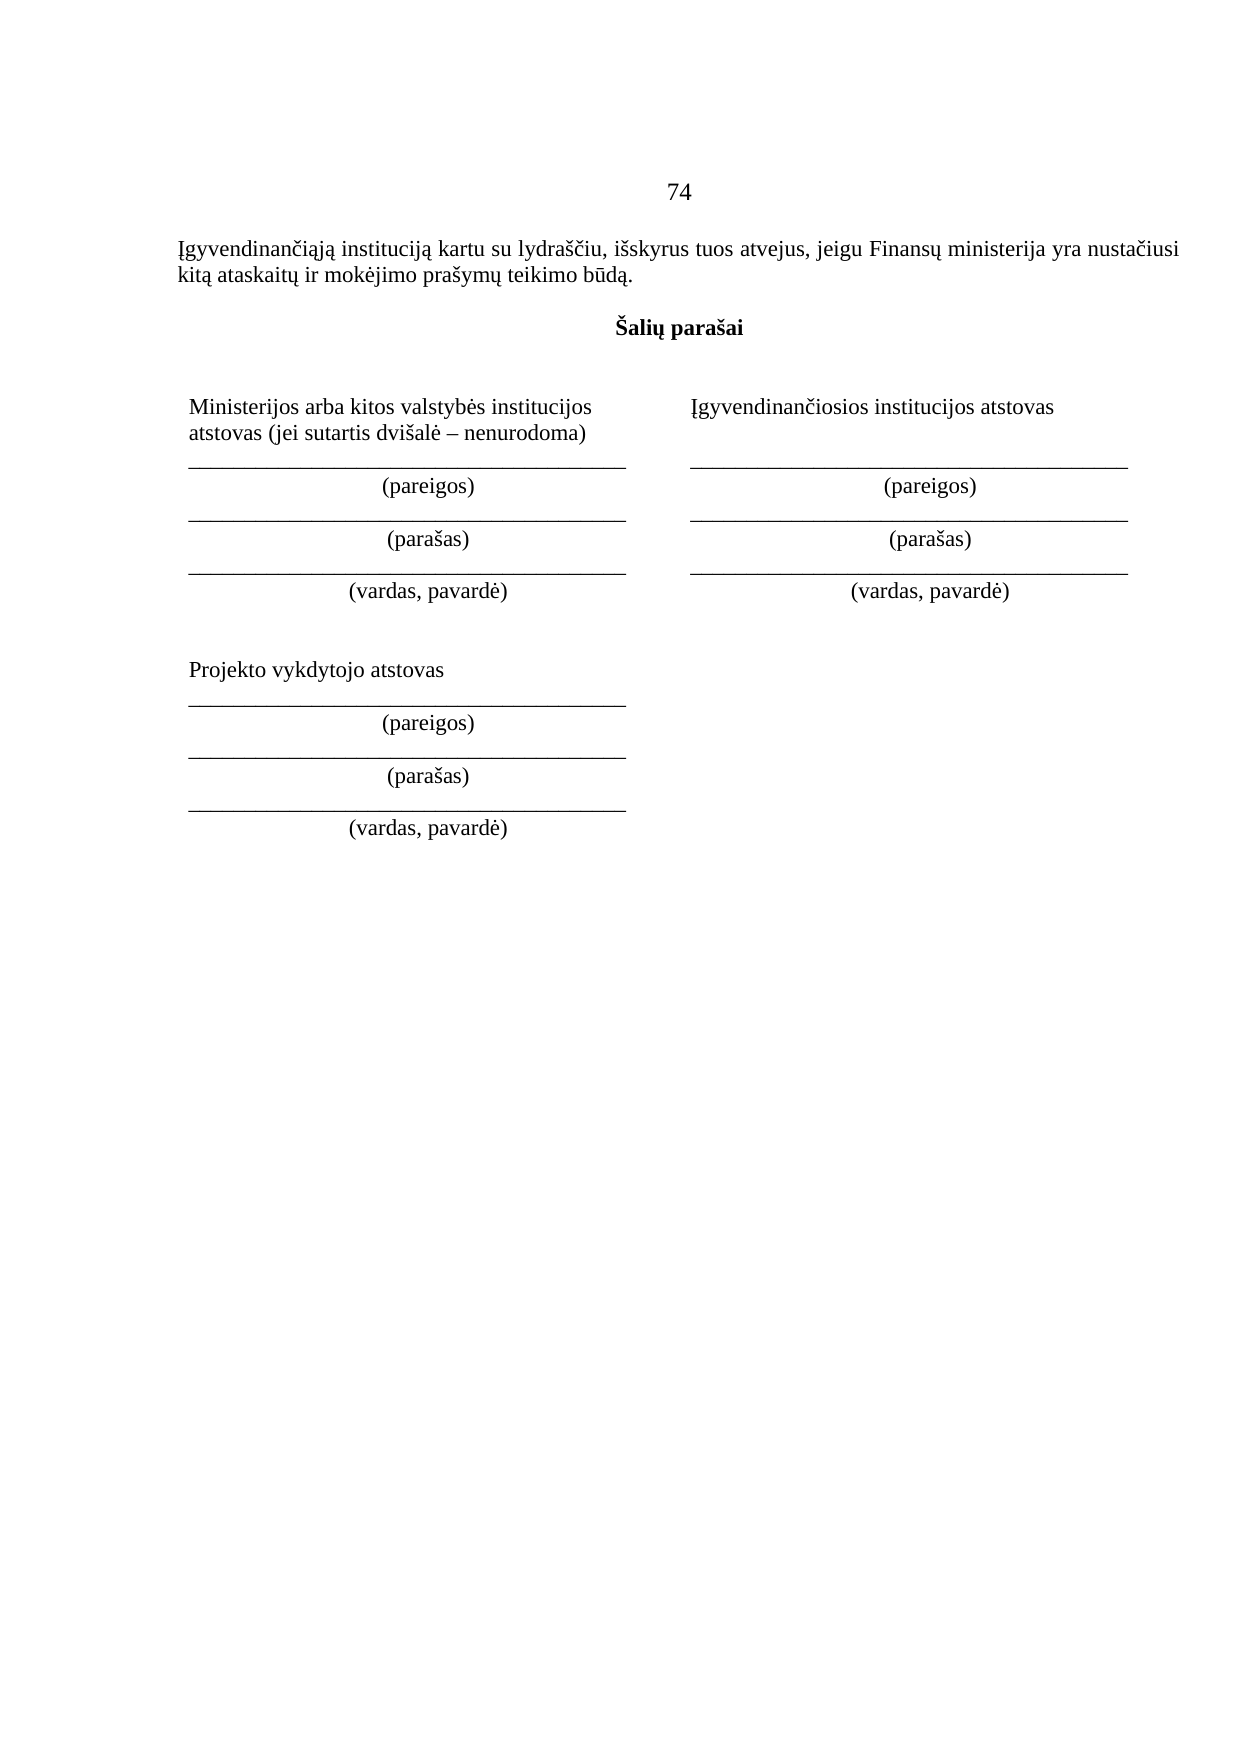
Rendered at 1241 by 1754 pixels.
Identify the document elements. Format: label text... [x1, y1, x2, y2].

text Šalių parašai [177, 314, 1181, 340]
text Įgyvendinančiąją instituciją kartu su lydraščiu, išskyrus tuos atvejus, jeigu Finansų ministerija yra nustačiusi kitą ataskaitų ir mokėjimo prašymų teikimo būdą. [177, 235, 1181, 287]
table_cell (vardas, pavardė) [177, 551, 679, 604]
table_cell (vardas, pavardė) [679, 551, 1181, 604]
table_cell [679, 683, 1181, 735]
table_cell (parašas) [177, 735, 679, 788]
table_header Įgyvendinančiosios institucijos atstovas [679, 393, 1181, 446]
table_cell Projekto vykdytojo atstovas [177, 656, 679, 683]
table_cell (pareigos) [679, 446, 1181, 498]
table_cell [679, 630, 1181, 656]
table_cell [679, 604, 1181, 630]
table_cell [177, 630, 679, 656]
table_cell (pareigos) [177, 446, 679, 498]
table_cell [679, 735, 1181, 788]
table_cell [679, 656, 1181, 683]
table_header Ministerijos arba kitos valstybės institucijos atstovas (jei sutartis dvišalė – nenurodoma) [177, 393, 679, 446]
table_cell (pareigos) [177, 683, 679, 735]
table_cell [679, 788, 1181, 841]
table_cell (vardas, pavardė) [177, 788, 679, 841]
table_cell (parašas) [679, 498, 1181, 551]
table_cell [177, 604, 679, 630]
table_cell (parašas) [177, 498, 679, 551]
